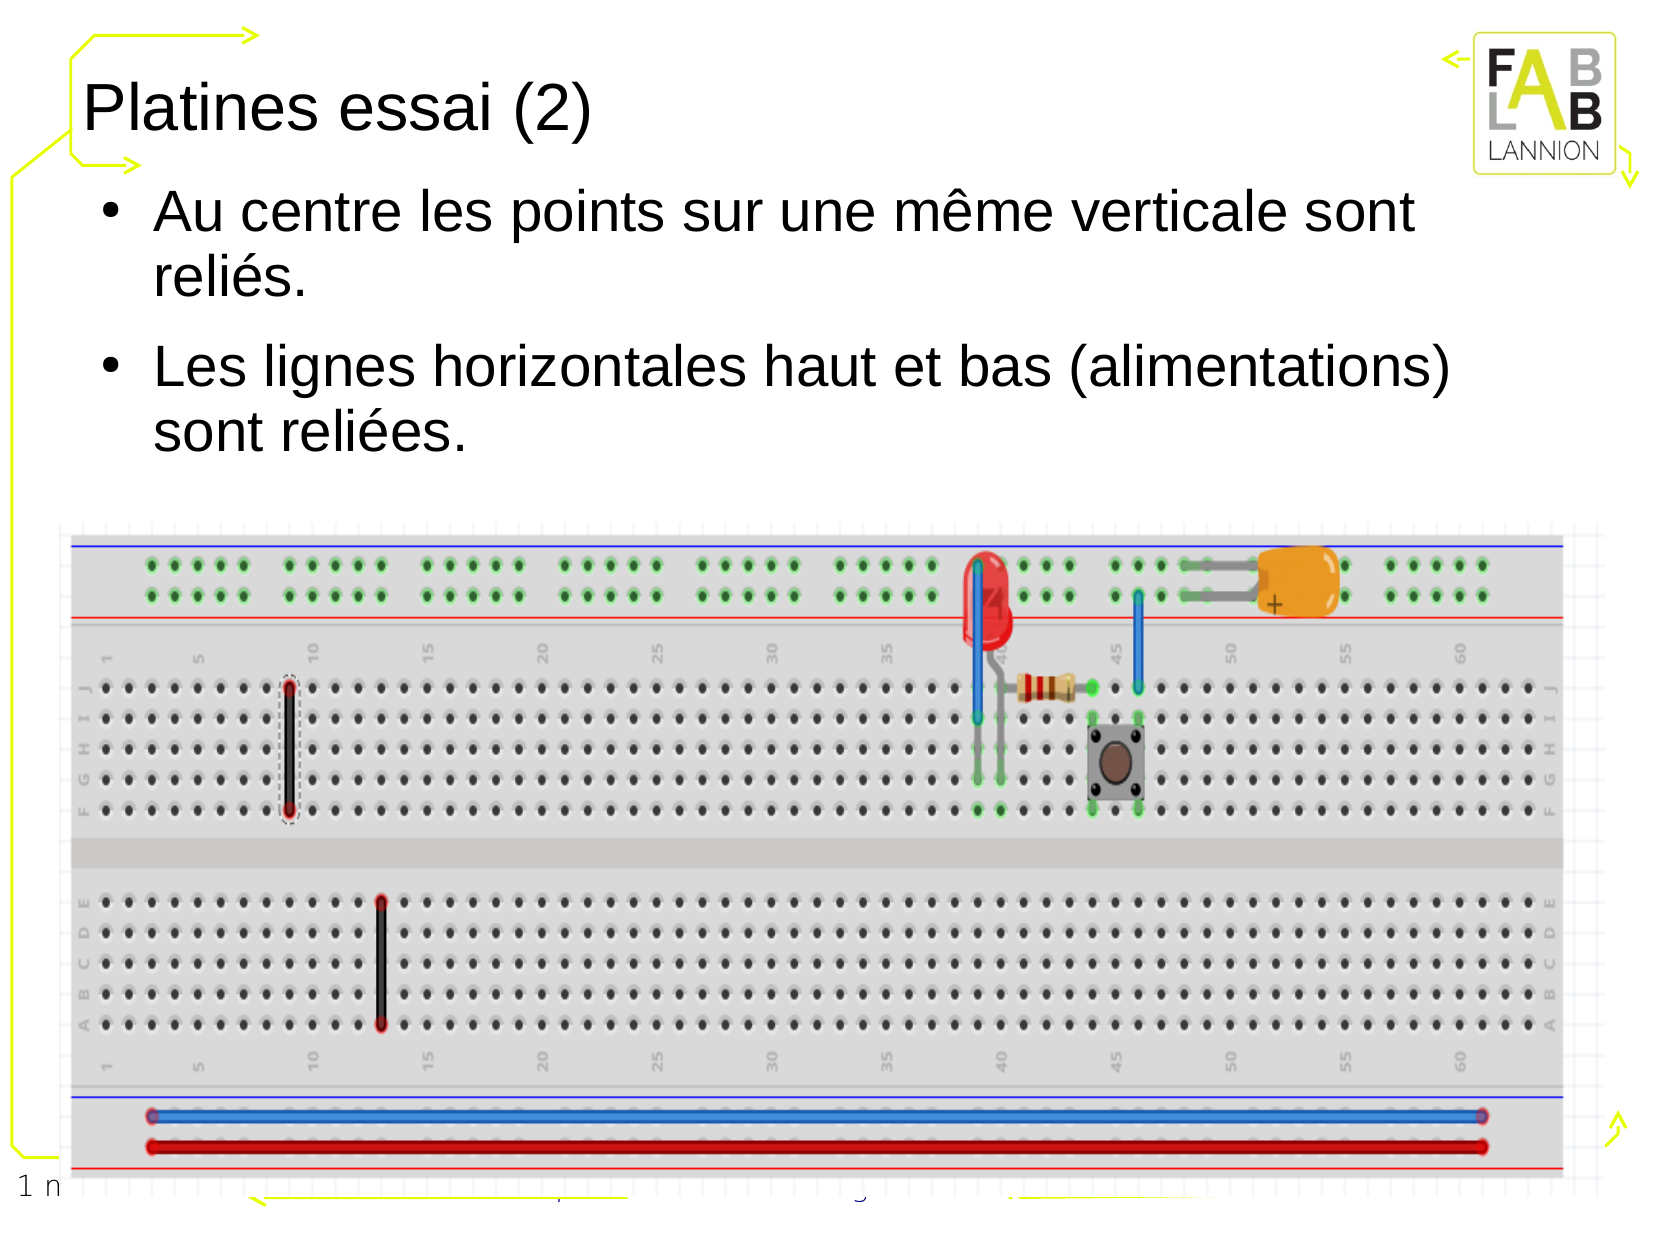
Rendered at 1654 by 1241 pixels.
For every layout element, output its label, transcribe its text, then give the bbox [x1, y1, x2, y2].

title Platines essai (2) [82, 49, 1441, 166]
list Au centre les points sur une même verticale sont reliés. Les lignes horizontales haut et bas (alimentations) sont reliées. [82, 178, 1571, 898]
picture [59, 522, 1605, 1197]
picture [1470, 29, 1619, 178]
